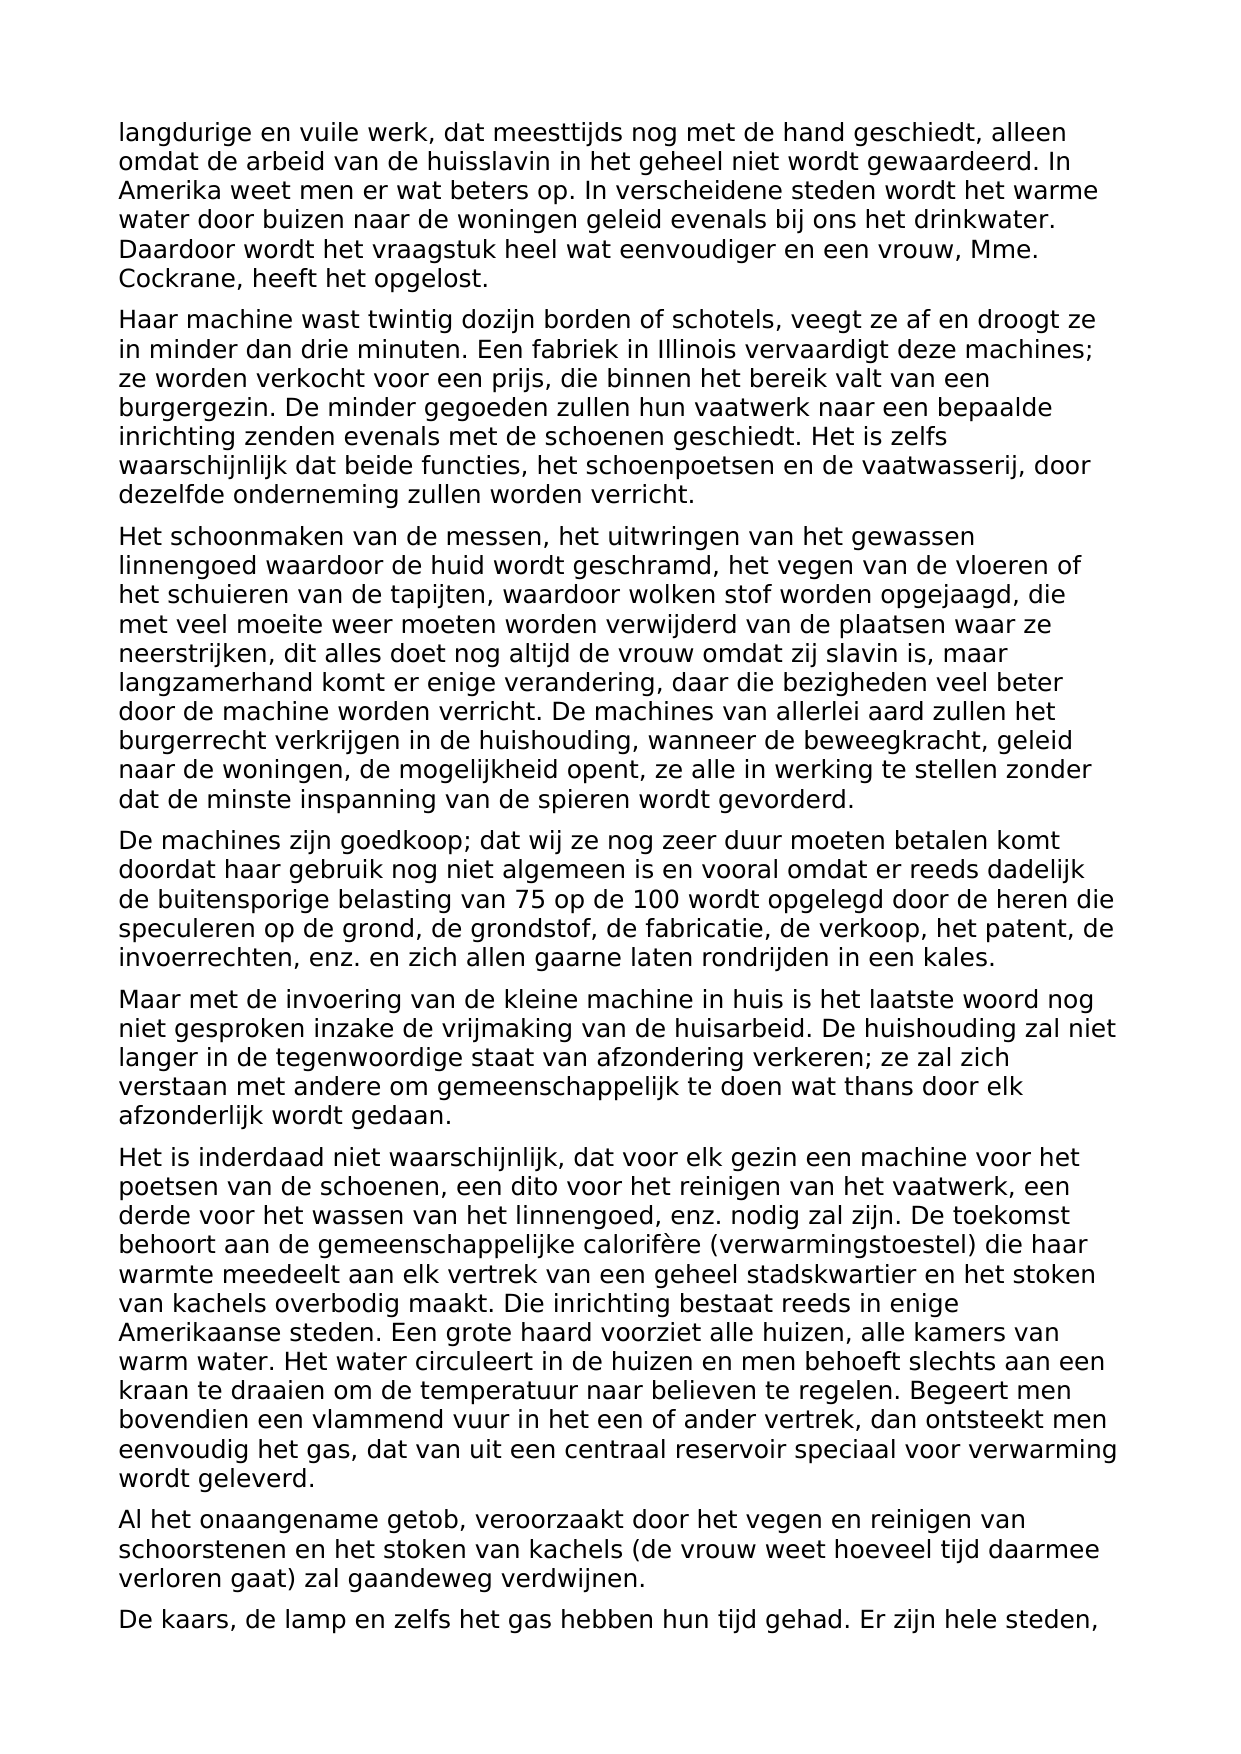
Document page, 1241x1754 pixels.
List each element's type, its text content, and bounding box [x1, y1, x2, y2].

text Al het onaangename getob, veroorzaakt door het vegen en reinigen van schoorstenen en het stoken van kachels (de vrouw weet hoeveel tijd daarmee verloren gaat) zal gaandeweg verdwijnen. [118, 1506, 1122, 1593]
text langdurige en vuile werk, dat meesttijds nog met de hand geschiedt, alleen omdat de arbeid van de huisslavin in het geheel niet wordt gewaardeerd. In Amerika weet men er wat beters op. In verscheidene steden wordt het warme water door buizen naar de woningen geleid evenals bij ons het drinkwater. Daardoor wordt het vraagstuk heel wat eenvoudiger en een vrouw, Mme. Cockrane, heeft het opgelost. [118, 118, 1122, 293]
text Het is inderdaad niet waarschijnlijk, dat voor elk gezin een machine voor het poetsen van de schoenen, een dito voor het reinigen van het vaatwerk, een derde voor het wassen van het linnengoed, enz. nodig zal zijn. De toekomst behoort aan de gemeenschappelijke calorifère (verwarmingstoestel) die haar warmte meedeelt aan elk vertrek van een geheel stadskwartier en het stoken van kachels overbodig maakt. Die inrichting bestaat reeds in enige Amerikaanse steden. Een grote haard voorziet alle huizen, alle kamers van warm water. Het water circuleert in de huizen en men behoeft slechts aan een kraan te draaien om de temperatuur naar believen te regelen. Begeert men bovendien een vlammend vuur in het een of ander vertrek, dan ontsteekt men eenvoudig het gas, dat van uit een centraal reservoir speciaal voor verwarming wordt geleverd. [118, 1143, 1122, 1493]
text Het schoonmaken van de messen, het uitwringen van het gewassen linnengoed waardoor de huid wordt geschramd, het vegen van de vloeren of het schuieren van de tapijten, waardoor wolken stof worden opgejaagd, die met veel moeite weer moeten worden verwijderd van de plaatsen waar ze neerstrijken, dit alles doet nog altijd de vrouw omdat zij slavin is, maar langzamerhand komt er enige verandering, daar die bezigheden veel beter door de machine worden verricht. De machines van allerlei aard zullen het burgerrecht verkrijgen in de huishouding, wanneer de beweegkracht, geleid naar de woningen, de mogelijkheid opent, ze alle in werking te stellen zonder dat de minste inspanning van de spieren wordt gevorderd. [118, 522, 1122, 814]
text De kaars, de lamp en zelfs het gas hebben hun tijd gehad. Er zijn hele steden, [118, 1606, 1122, 1635]
text Haar machine wast twintig dozijn borden of schotels, veegt ze af en droogt ze in minder dan drie minuten. Een fabriek in Illinois vervaardigt deze machines; ze worden verkocht voor een prijs, die binnen het bereik valt van een burgergezin. De minder gegoeden zullen hun vaatwerk naar een bepaalde inrichting zenden evenals met de schoenen geschiedt. Het is zelfs waarschijnlijk dat beide functies, het schoenpoetsen en de vaatwasserij, door dezelfde onderneming zullen worden verricht. [118, 306, 1122, 510]
text De machines zijn goedkoop; dat wij ze nog zeer duur moeten betalen komt doordat haar gebruik nog niet algemeen is en vooral omdat er reeds dadelijk de buitensporige belasting van 75 op de 100 wordt opgelegd door de heren die speculeren op de grond, de grondstof, de fabricatie, de verkoop, het patent, de invoerrechten, enz. en zich allen gaarne laten rondrijden in een kales. [118, 826, 1122, 972]
text Maar met de invoering van de kleine machine in huis is het laatste woord nog niet gesproken inzake de vrijmaking van de huisarbeid. De huishouding zal niet langer in de tegenwoordige staat van afzondering verkeren; ze zal zich verstaan met andere om gemeenschappelijk te doen wat thans door elk afzonderlijk wordt gedaan. [118, 985, 1122, 1131]
